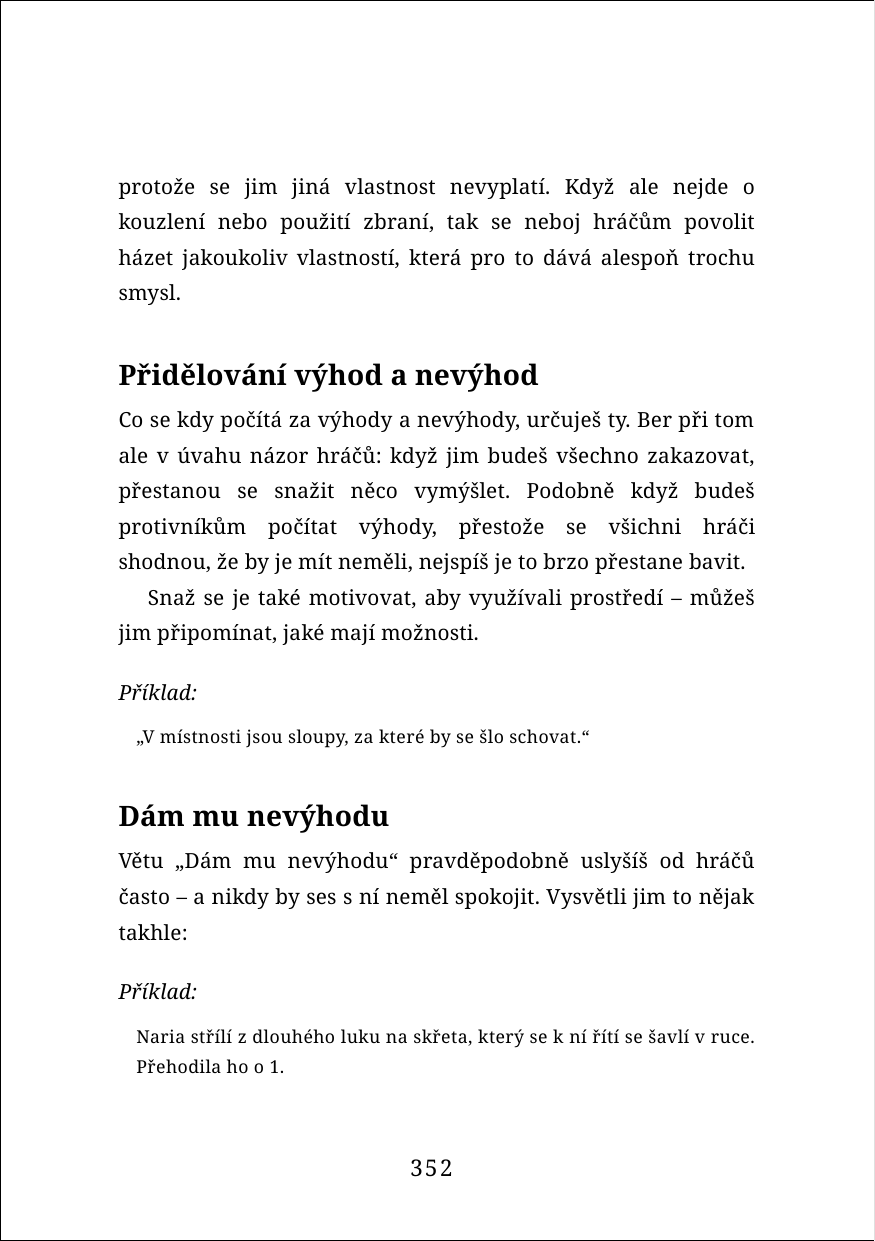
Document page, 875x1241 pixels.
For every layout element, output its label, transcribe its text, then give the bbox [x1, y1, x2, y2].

subtitle Přidělování výhod a nevýhod [118, 355, 756, 393]
text Větu „Dám mu nevýhodu“ pravděpodobně uslyšíš od hráčů často – a nikdy by ses s ní neměl spokojit. Vysvětli jim to nějak takhle: [118, 847, 756, 946]
text protože se jim jiná vlastnost nevyplatí. Když ale nejde o kouzlení nebo použití zbraní, tak se neboj hráčům povolit házet jakoukoliv vlastností, která pro to dává alespoň trochu smysl. [118, 172, 756, 307]
text Co se kdy počítá za výhody a nevýhody, určuješ ty. Ber při tom ale v úvahu názor hráčů: když jim budeš všechno zakazovat, přestanou se snažit něco vymýšlet. Podobně když budeš protivníkům počítat výhody, přestože se všichni hráči shodnou, že by je mít neměli, nejspíš je to brzo přestane bavit. Snaž se je také motivovat, aby využívali prostředí – můžeš jim připomínat, jaké mají možnosti. [118, 405, 756, 647]
subtitle Dám mu nevýhodu [118, 796, 756, 835]
text „V místnosti jsou sloupy, za které by se šlo schovat.“ [136, 725, 756, 749]
text Příklad: [118, 678, 756, 706]
text Příklad: [118, 977, 756, 1005]
text Naria střílí z dlouhého luku na skřeta, který se k ní řítí se šavlí v ruce. Přehodila ho o 1. [136, 1024, 756, 1078]
